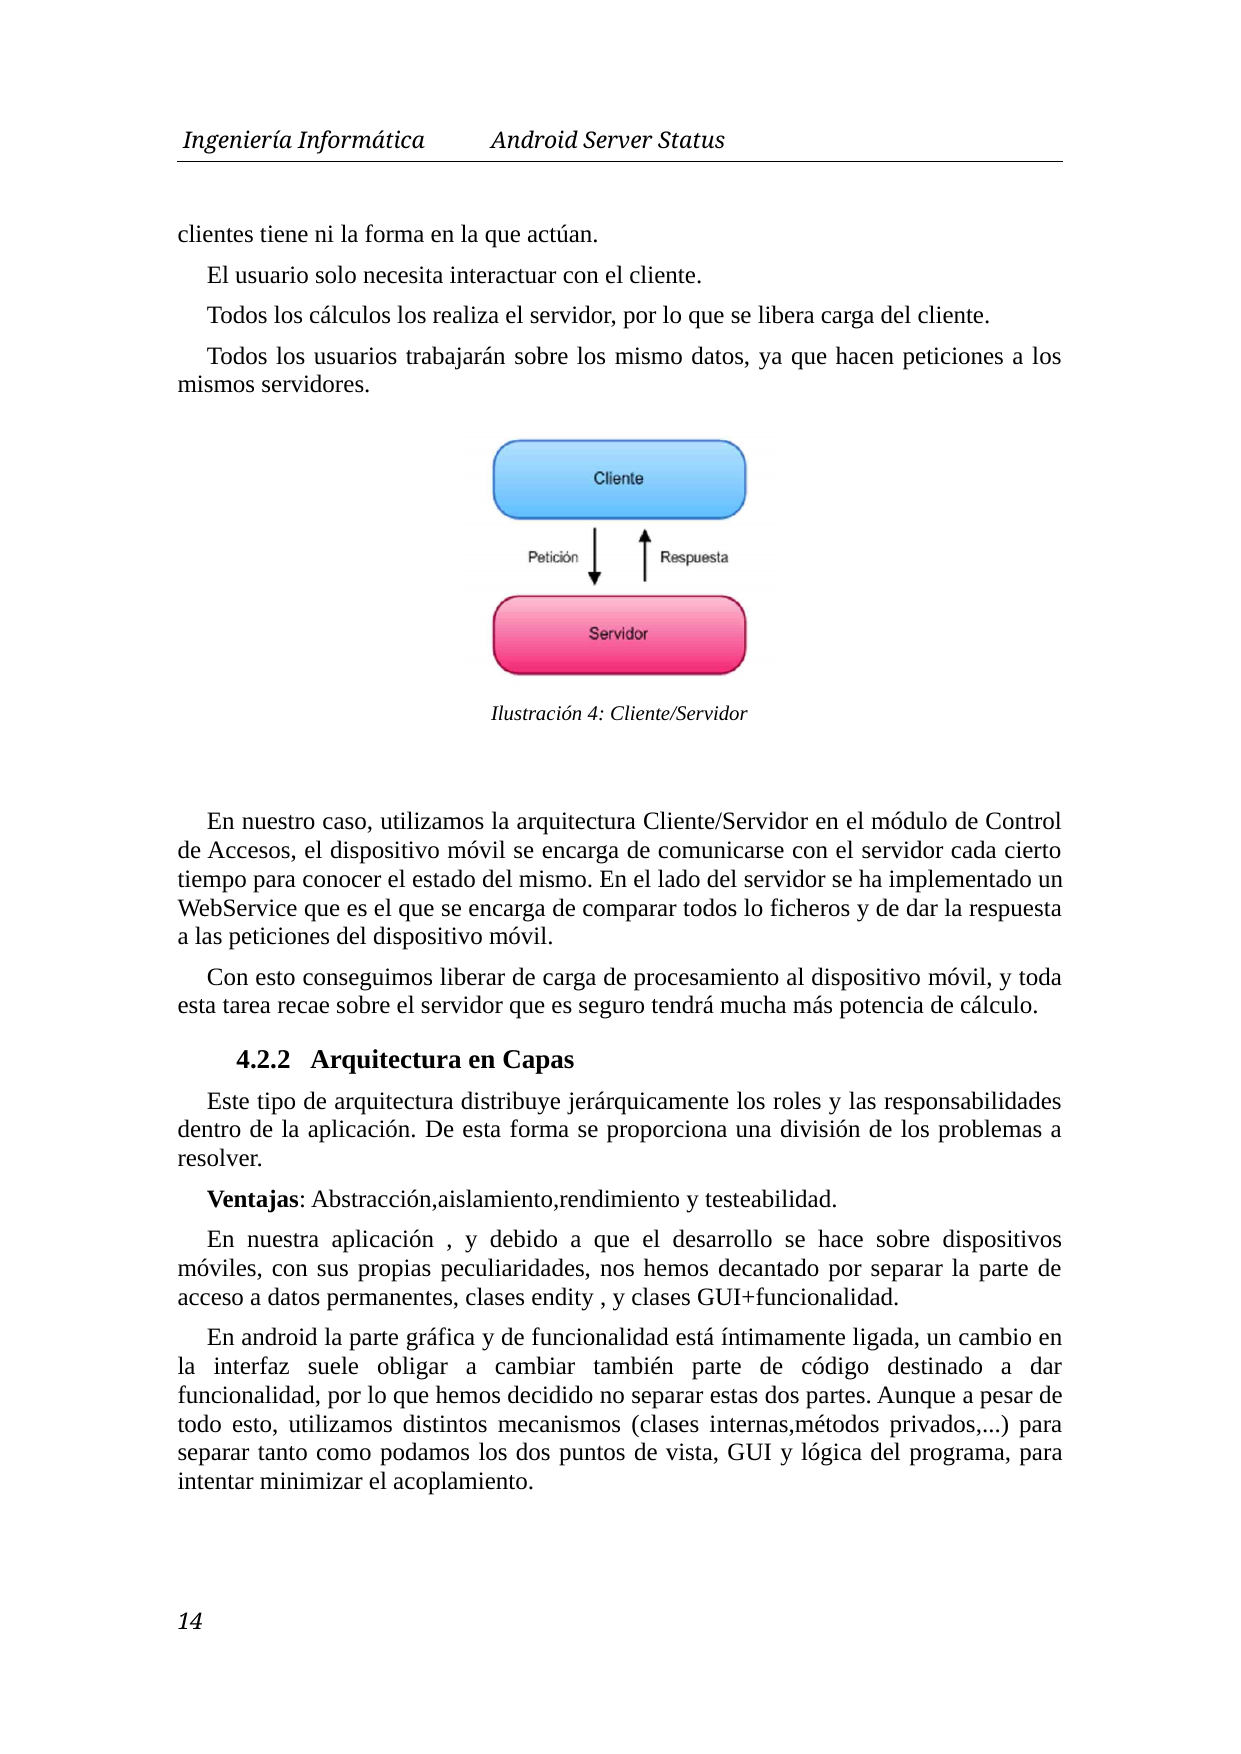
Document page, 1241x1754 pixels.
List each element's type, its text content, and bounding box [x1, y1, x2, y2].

text Todos los cálculos los realiza el servidor, por lo que se libera carga del cliente. [177, 300, 1063, 329]
text Todos los usuarios trabajarán sobre los mismo datos, ya que hacen peticiones a los mismos servidores. [177, 341, 1063, 398]
subtitle Arquitectura en Capas [236, 1043, 1004, 1074]
text Ventajas: Abstracción,aislamiento,rendimiento y testeabilidad. [177, 1184, 1063, 1213]
text Con esto conseguimos liberar de carga de procesamiento al dispositivo móvil, y toda esta tarea recae sobre el servidor que es seguro tendrá mucha más potencia de cálculo. [177, 962, 1063, 1019]
text En nuestro caso, utilizamos la arquitectura Cliente/Servidor en el módulo de Control de Accesos, el dispositivo móvil se encarga de comunicarse con el servidor cada cierto tiempo para conocer el estado del mismo. En el lado del servidor se ha implementado un WebService que es el que se encarga de comparar todos lo ficheros y de dar la respuesta a las peticiones del dispositivo móvil. [177, 806, 1063, 950]
picture [463, 410, 778, 702]
text clientes tiene ni la forma en la que actúan. [177, 219, 1063, 248]
text El usuario solo necesita interactuar con el cliente. [177, 260, 1063, 288]
text Ilustración 4: Cliente/Servidor [463, 702, 777, 725]
text En android la parte gráfica y de funcionalidad está íntimamente ligada, un cambio en la interfaz suele obligar a cambiar también parte de código destinado a dar funcionalidad, por lo que hemos decidido no separar estas dos partes. Aunque a pesar de todo esto, utilizamos distintos mecanismos (clases internas,métodos privados,...) para separar tanto como podamos los dos puntos de vista, GUI y lógica del programa, para intentar minimizar el acoplamiento. [177, 1322, 1063, 1495]
text Este tipo de arquitectura distribuye jerárquicamente los roles y las responsabilidades dentro de la aplicación. De esta forma se proporciona una división de los problemas a resolver. [177, 1086, 1063, 1172]
text En nuestra aplicación , y debido a que el desarrollo se hace sobre dispositivos móviles, con sus propias peculiaridades, nos hemos decantado por separar la parte de acceso a datos permanentes, clases endity , y clases GUI+funcionalidad. [177, 1224, 1063, 1311]
